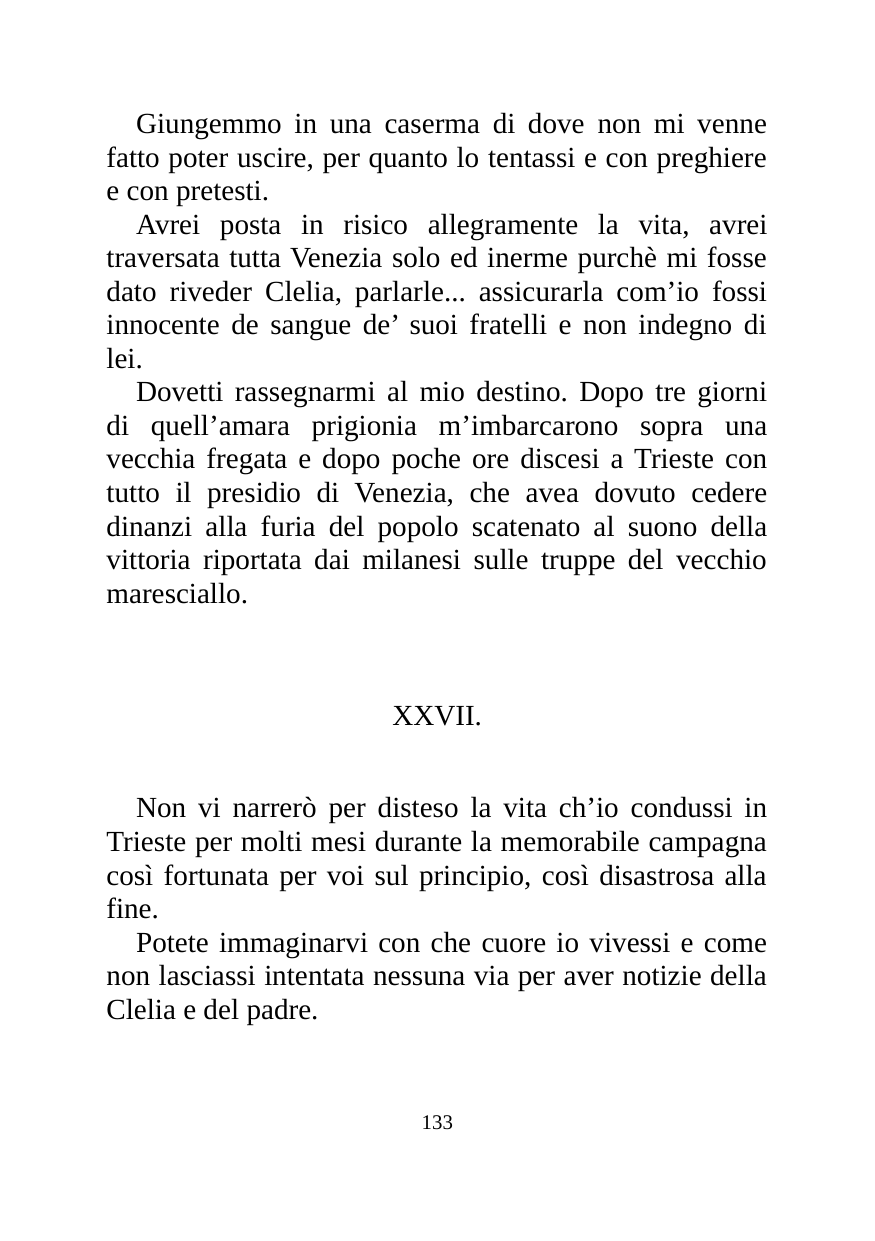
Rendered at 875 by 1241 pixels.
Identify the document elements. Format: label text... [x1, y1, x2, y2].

text Dovetti rassegnarmi al mio destino. Dopo tre giorni di quell’amara prigionia m’imbarcarono sopra una vecchia fregata e dopo poche ore discesi a Trieste con tutto il presidio di Venezia, che avea dovuto cedere dinanzi alla furia del popolo scatenato al suono della vittoria riportata dai milanesi sulle truppe del vecchio maresciallo. [106, 374, 768, 609]
subtitle XXVII. [106, 698, 768, 731]
text Avrei posta in risico allegramente la vita, avrei traversata tutta Venezia solo ed inerme purchè mi fosse dato riveder Clelia, parlarle... assicurarla com’io fossi innocente de sangue de’ suoi fratelli e non indegno di lei. [106, 207, 768, 374]
text Giungemmo in una caserma di dove non mi venne fatto poter uscire, per quanto lo tentassi e con preghiere e con pretesti. [106, 106, 768, 207]
text Non vi narrerò per disteso la vita ch’io condussi in Trieste per molti mesi durante la memorabile campagna così fortunata per voi sul principio, così disastrosa alla fine. [106, 791, 768, 925]
text Potete immaginarvi con che cuore io vivessi e come non lasciassi intentata nessuna via per aver notizie della Clelia e del padre. [106, 925, 768, 1025]
